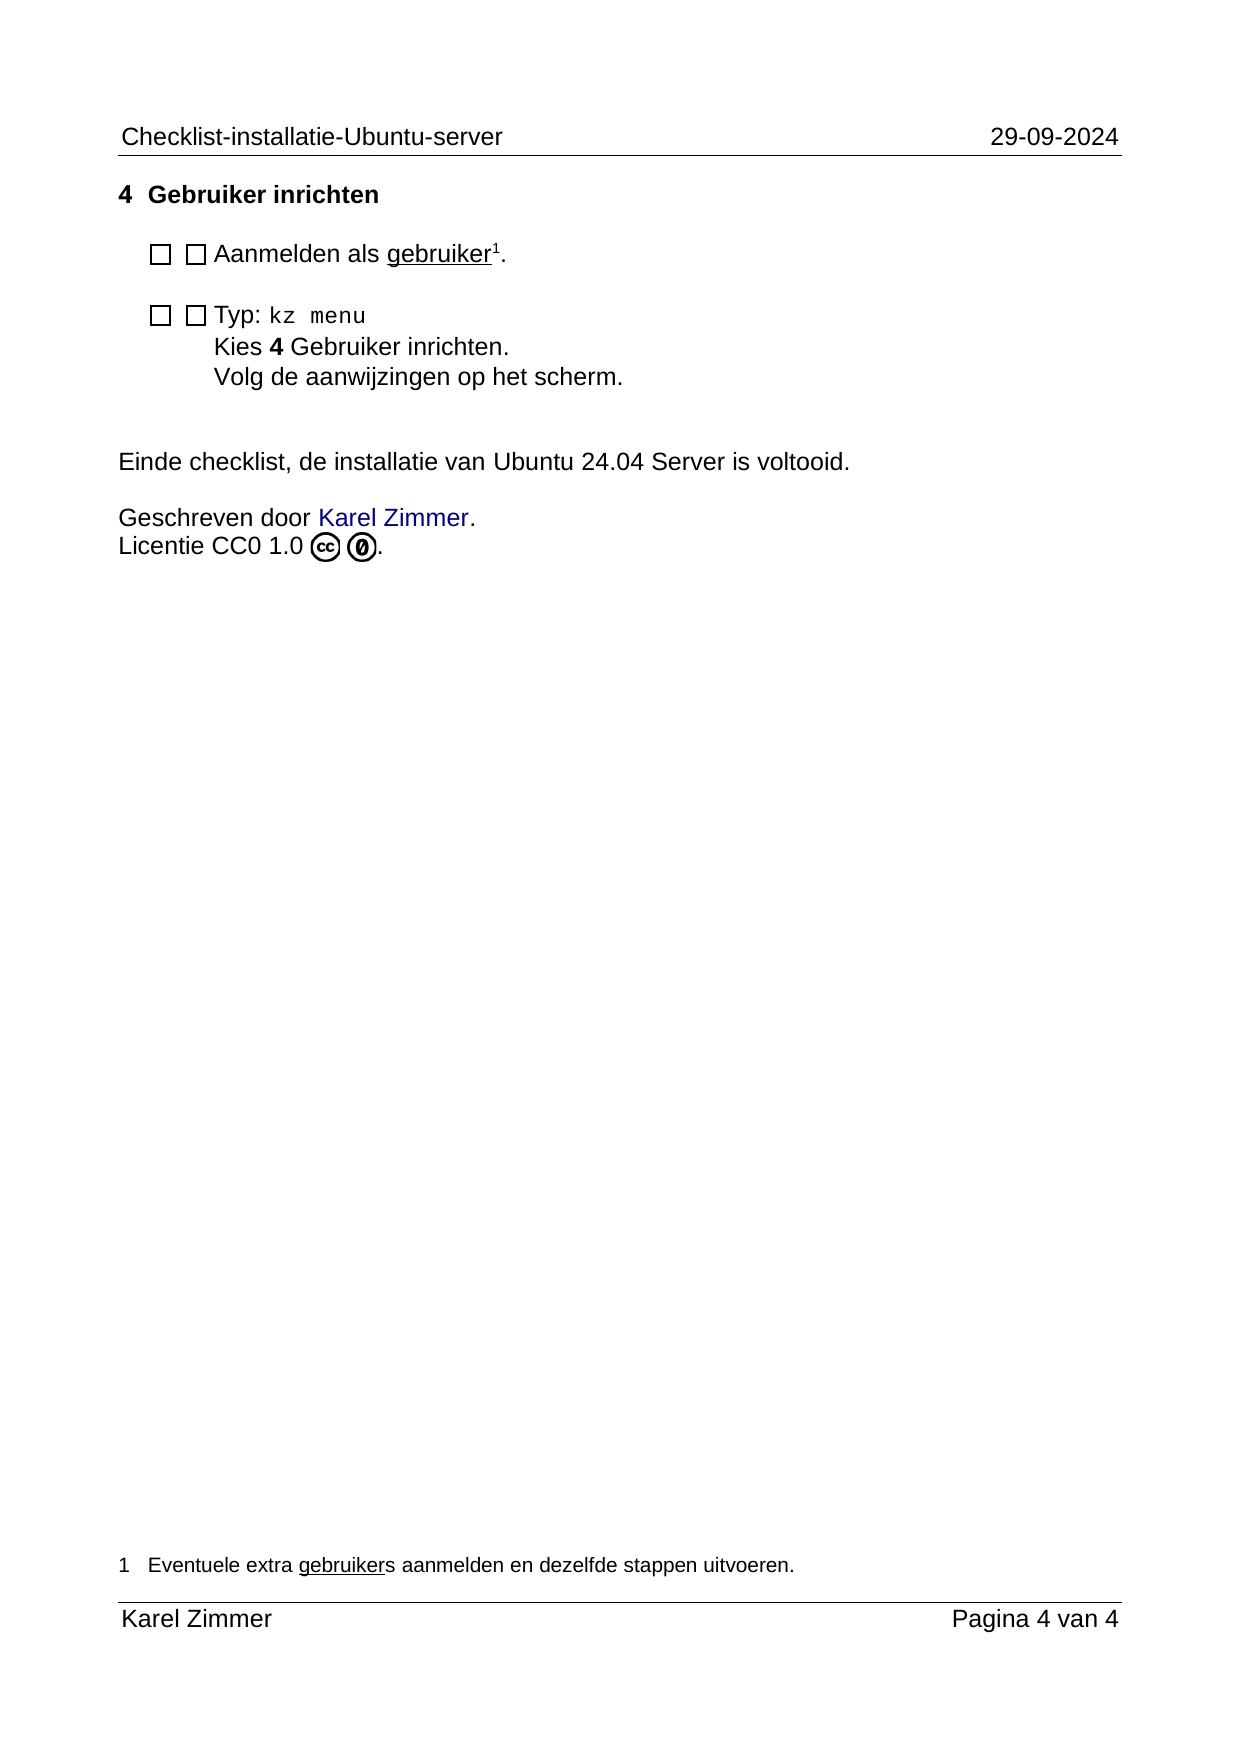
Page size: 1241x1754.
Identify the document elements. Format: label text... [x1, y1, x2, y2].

table_cell [177, 269, 213, 300]
table_cell [118, 269, 142, 300]
table_cell [142, 300, 177, 332]
list Licentie CC0 1.0 [118, 532, 310, 562]
list Geschreven door Karel Zimmer. [118, 504, 1122, 532]
table_header Aanmelden als gebruiker. [213, 239, 1122, 269]
table_header [177, 239, 213, 269]
table_cell [177, 362, 213, 392]
picture [310, 532, 340, 562]
table_cell Typ: kz menu [213, 300, 1122, 332]
table_cell [118, 332, 142, 362]
table_cell [142, 332, 177, 362]
table_cell Kies 4 Gebruiker inrichten. [213, 332, 1122, 362]
list . [377, 532, 1122, 562]
picture [347, 532, 377, 562]
table_cell [118, 362, 142, 392]
table_cell Volg de aanwijzingen op het scherm. [213, 362, 1122, 392]
table_cell [142, 362, 177, 392]
table_header [118, 239, 142, 269]
table_cell [118, 300, 142, 332]
text Einde checklist, de installatie van Ubuntu 24.04 Server is voltooid. [118, 448, 1122, 476]
table_cell [177, 332, 213, 362]
list Gebruiker inrichten [118, 177, 1122, 211]
table_cell [142, 269, 177, 300]
table_cell [213, 269, 1122, 300]
table_cell [177, 300, 213, 332]
table_header [142, 239, 177, 269]
